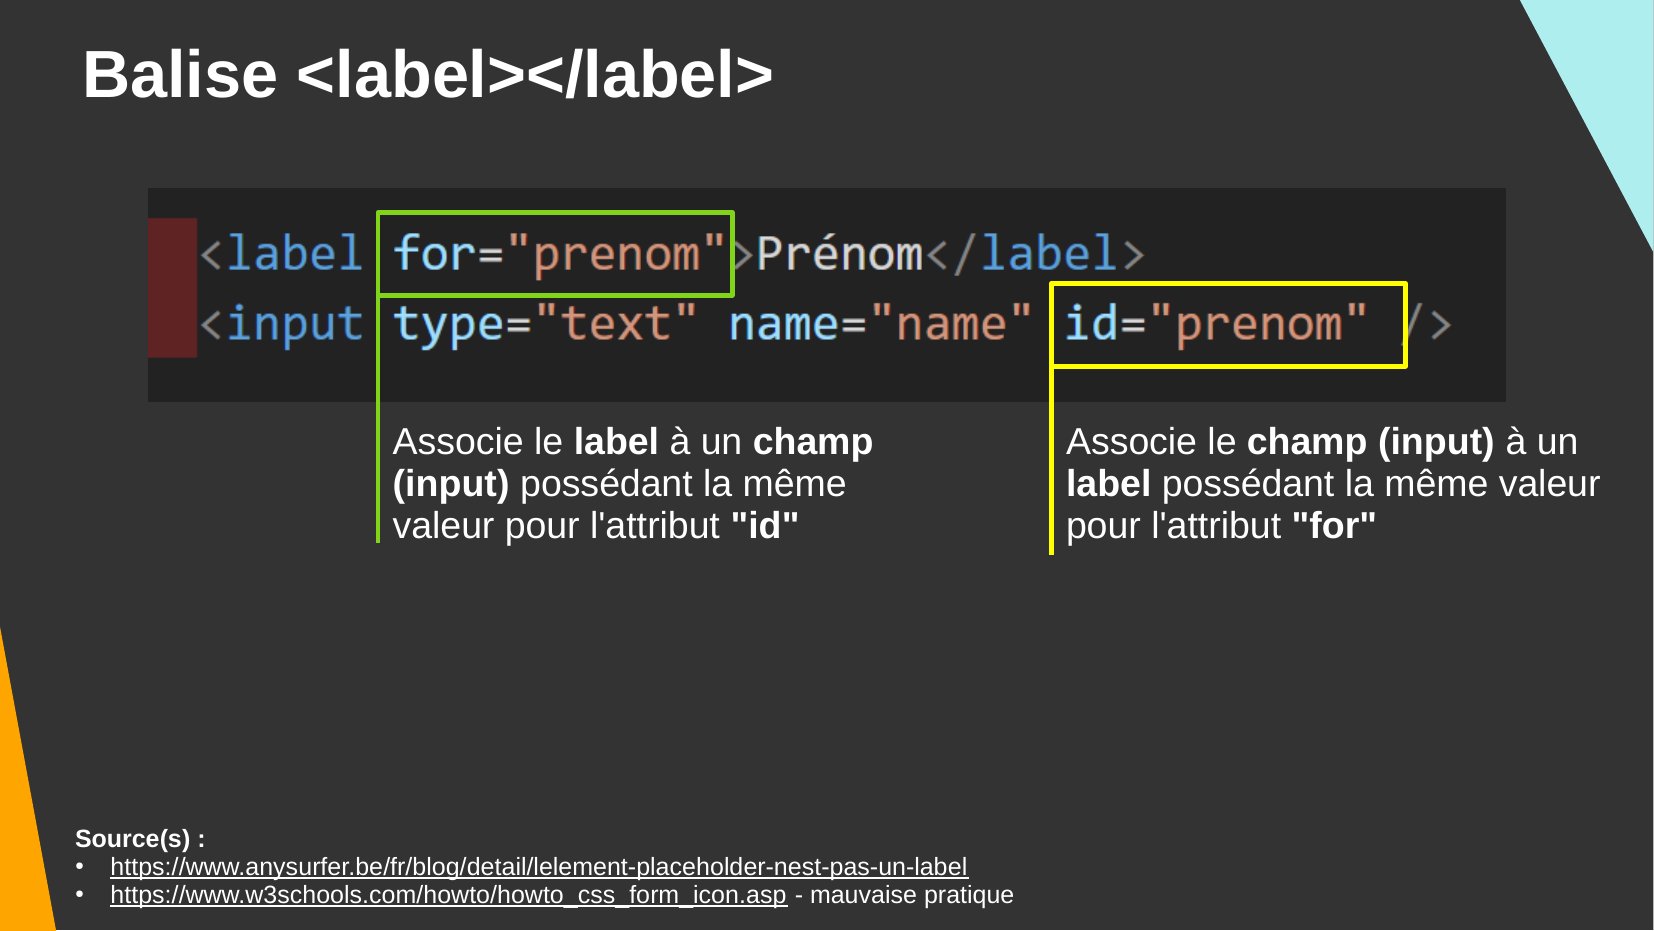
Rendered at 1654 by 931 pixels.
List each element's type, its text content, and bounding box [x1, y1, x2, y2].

text_box [1519, 0, 1654, 254]
text_box Source(s) : https://www.anysurfer.be/fr/blog/detail/lelement-placeholder-nest-pas-un-label https://www.w3schools.com/howto/howto_css_form_icon.asp - mauvaise pratique [60, 817, 1546, 922]
title Balise <label></label> [82, 37, 1571, 114]
text_box Associe le champ (input) à un label possédant la même valeur pour l'attribut "for" [1051, 413, 1619, 591]
text_box Associe le label à un champ (input) possédant la même valeur pour l'attribut "id" [377, 413, 945, 555]
picture [380, 215, 730, 293]
picture [1054, 286, 1403, 364]
text_box [0, 626, 57, 931]
picture [148, 188, 1506, 402]
